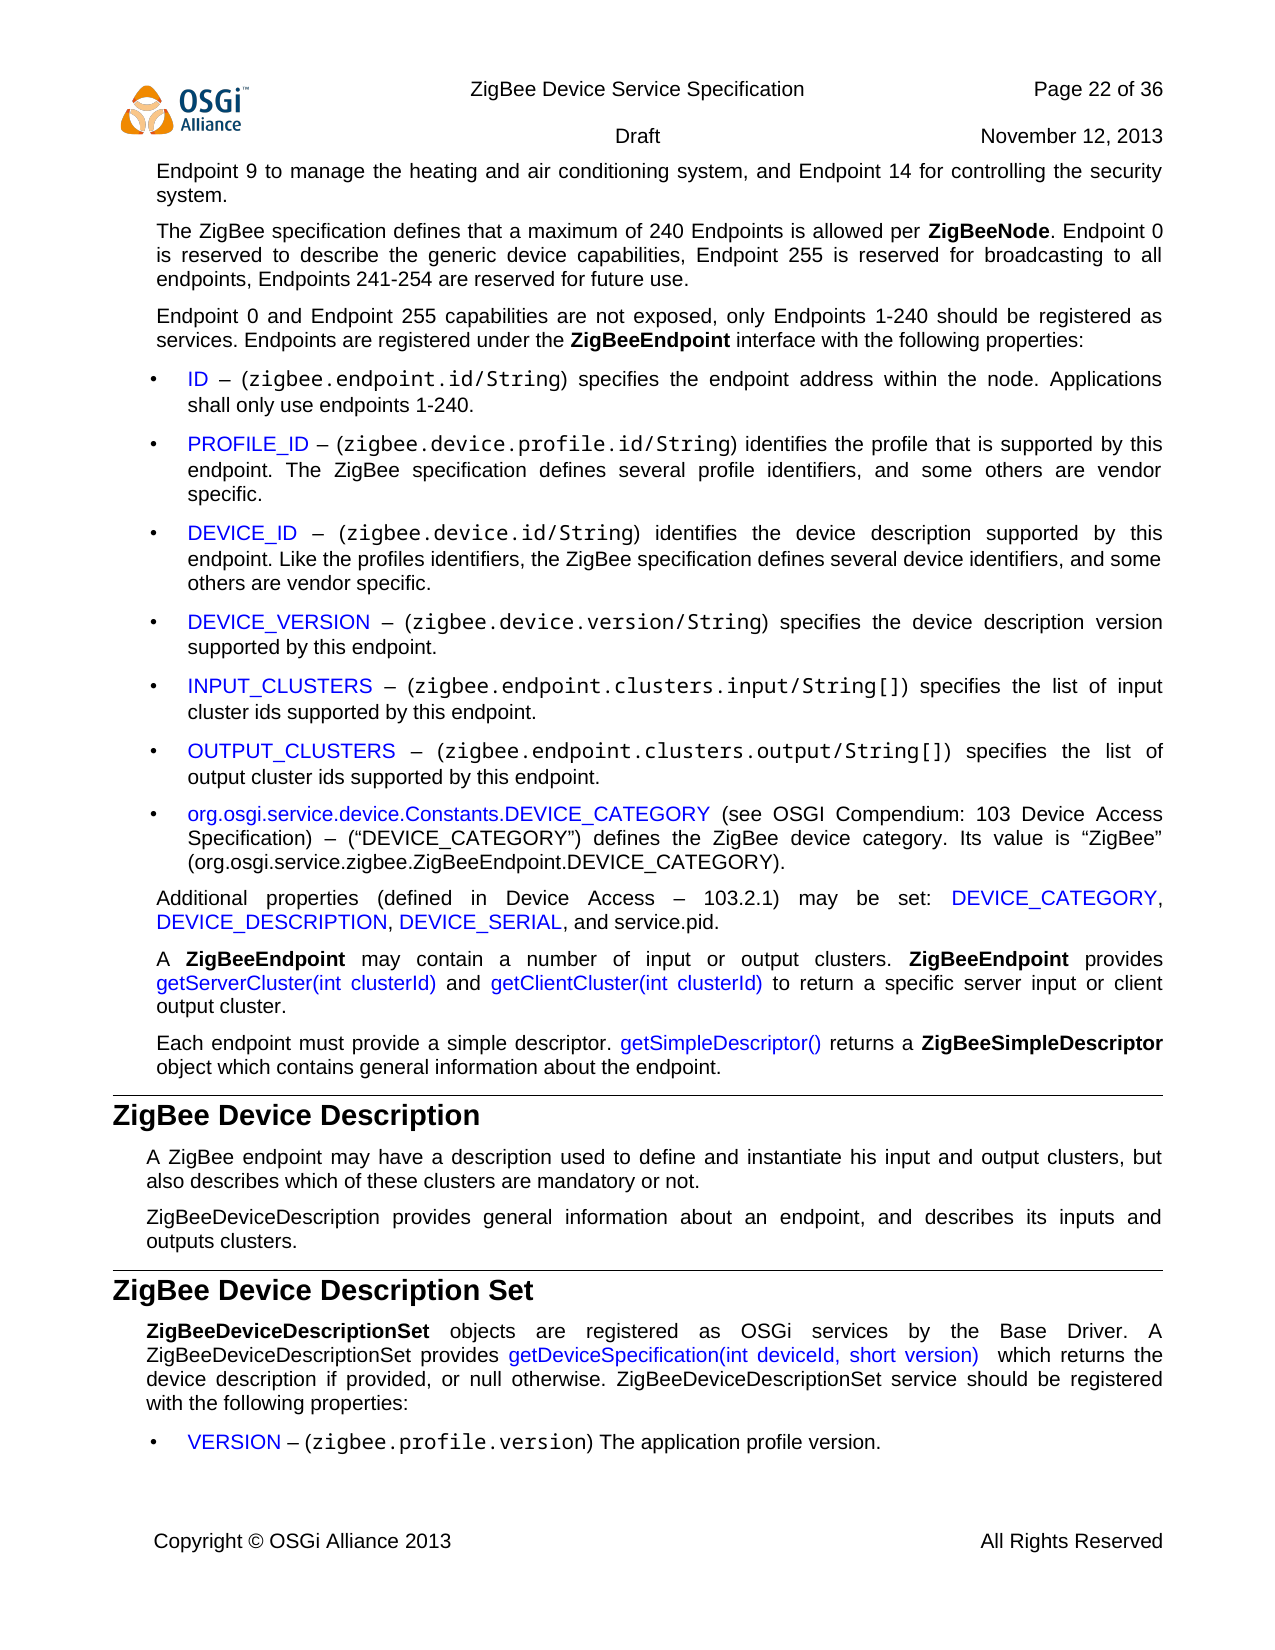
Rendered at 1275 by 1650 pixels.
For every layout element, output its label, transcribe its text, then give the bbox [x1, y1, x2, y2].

list INPUT_CLUSTERS – (zigbee.endpoint.clusters.input/String[]) specifies the list of input cluster ids supported by this endpoint. [150, 672, 1163, 724]
text Endpoint 9 to manage the heating and air conditioning system, and Endpoint 14 for controlling the security system. [156, 159, 1163, 207]
subtitle ZigBee Device Description Set [112, 1271, 1163, 1306]
text A ZigBeeEndpoint may contain a number of input or output clusters. ZigBeeEndpoint provides getServerCluster(int clusterId) and getClientCluster(int clusterId) to return a specific server input or client output cluster. [156, 946, 1163, 1018]
text ZigBeeDeviceDescription provides general information about an endpoint, and describes its inputs and outputs clusters. [146, 1205, 1163, 1253]
text ZigBeeDeviceDescriptionSet objects are registered as OSGi services by the Base Driver. A ZigBeeDeviceDescriptionSet provides getDeviceSpecification(int deviceId, short version) which returns the device description if provided, or null otherwise. ZigBeeDeviceDescriptionSet service should be registered with the following properties: [146, 1319, 1163, 1414]
text A ZigBee endpoint may have a description used to define and instantiate his input and output clusters, but also describes which of these clusters are mandatory or not. [146, 1144, 1163, 1192]
text Additional properties (defined in Device Access – 103.2.1) may be set: DEVICE_CATEGORY, DEVICE_DESCRIPTION, DEVICE_SERIAL, and service.pid. [156, 886, 1163, 934]
text Each endpoint must provide a simple descriptor. getSimpleDescriptor() returns a ZigBeeSimpleDescriptor object which contains general information about the endpoint. [156, 1031, 1163, 1079]
list org.osgi.service.device.Constants.DEVICE_CATEGORY (see OSGI Compendium: 103 Device Access Specification) – (“DEVICE_CATEGORY”) defines the ZigBee device category. Its value is “ZigBee” (org.osgi.service.zigbee.ZigBeeEndpoint.DEVICE_CATEGORY). [150, 801, 1163, 873]
subtitle ZigBee Device Description [112, 1096, 1163, 1132]
picture [113, 78, 257, 142]
text Endpoint 0 and Endpoint 255 capabilities are not exposed, only Endpoints 1-240 should be registered as services. Endpoints are registered under the ZigBeeEndpoint interface with the following properties: [156, 304, 1163, 352]
text The ZigBee specification defines that a maximum of 240 Endpoints is allowed per ZigBeeNode. Endpoint 0 is reserved to describe the generic device capabilities, Endpoint 255 is reserved for broadcasting to all endpoints, Endpoints 241-254 are reserved for future use. [156, 219, 1163, 291]
list DEVICE_ID – (zigbee.device.id/String) identifies the device description supported by this endpoint. Like the profiles identifiers, the ZigBee specification defines several device identifiers, and some others are vendor specific. [150, 518, 1163, 594]
list PROFILE_ID – (zigbee.device.profile.id/String) identifies the profile that is supported by this endpoint. The ZigBee specification defines several profile identifiers, and some others are vendor specific. [150, 429, 1163, 505]
list VERSION – (zigbee.profile.version) The application profile version. [150, 1427, 1163, 1455]
list OUTPUT_CLUSTERS – (zigbee.endpoint.clusters.output/String[]) specifies the list of output cluster ids supported by this endpoint. [150, 737, 1163, 789]
list ID – (zigbee.endpoint.id/String) specifies the endpoint address within the node. Applications shall only use endpoints 1-240. [150, 364, 1163, 417]
list DEVICE_VERSION – (zigbee.device.version/String) specifies the device description version supported by this endpoint. [150, 607, 1163, 659]
